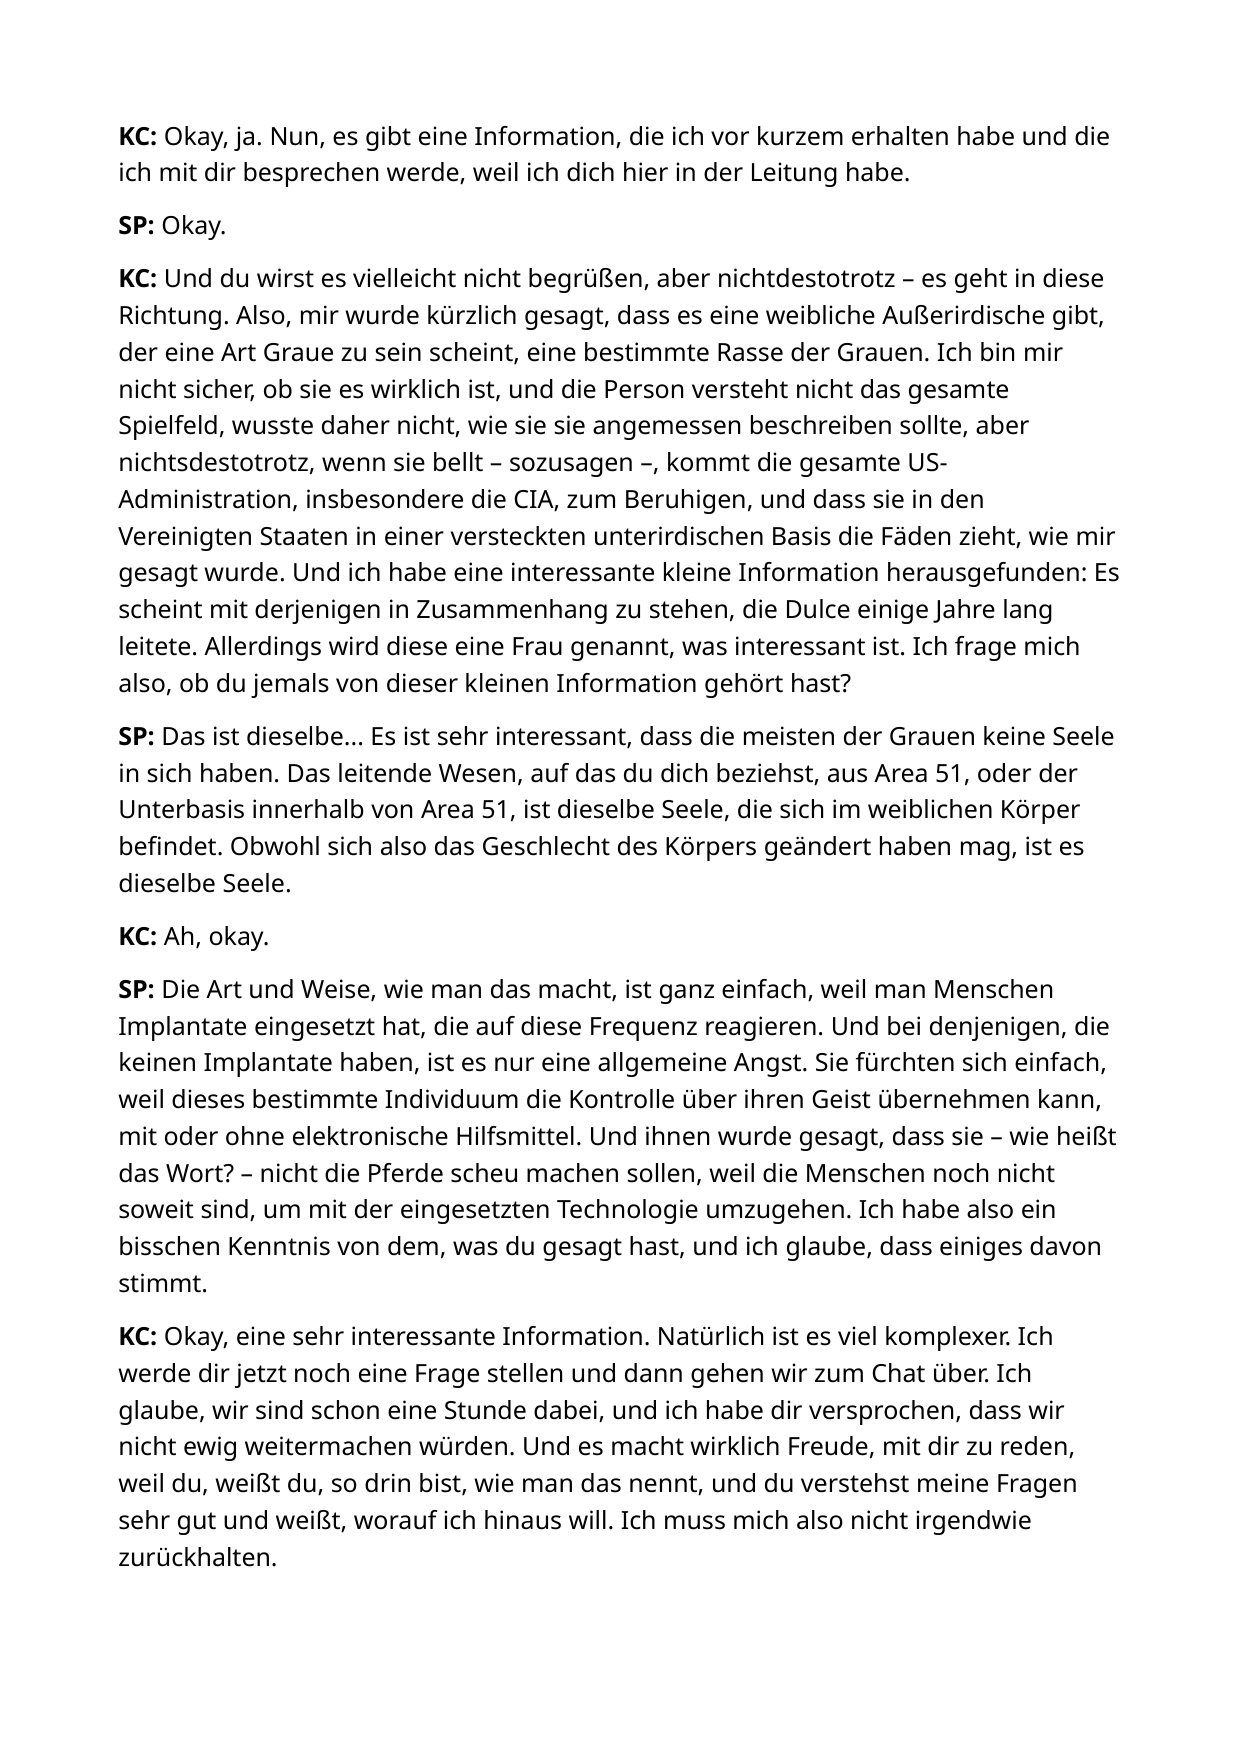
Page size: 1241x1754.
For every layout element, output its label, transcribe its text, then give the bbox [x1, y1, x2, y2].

text SP: Das ist dieselbe... Es ist sehr interessant, dass die meisten der Grauen keine Seele in sich haben. Das leitende Wesen, auf das du dich beziehst, aus Area 51, oder der Unterbasis innerhalb von Area 51, ist dieselbe Seele, die sich im weiblichen Körper befindet. Obwohl sich also das Geschlecht des Körpers geändert haben mag, ist es dieselbe Seele. [118, 718, 1122, 899]
text SP: Okay. [118, 208, 1122, 242]
text KC: Ah, okay. [118, 918, 1122, 953]
text KC: Und du wirst es vielleicht nicht begrüßen, aber nichtdestotrotz – es geht in diese Richtung. Also, mir wurde kürzlich gesagt, dass es eine weibliche Außerirdische gibt, der eine Art Graue zu sein scheint, eine bestimmte Rasse der Grauen. Ich bin mir nicht sicher, ob sie es wirklich ist, und die Person versteht nicht das gesamte Spielfeld, wusste daher nicht, wie sie sie angemessen beschreiben sollte, aber nichtsdestotrotz, wenn sie bellt – sozusagen –, kommt die gesamte US-Administration, insbesondere die CIA, zum Beruhigen, und dass sie in den Vereinigten Staaten in einer versteckten unterirdischen Basis die Fäden zieht, wie mir gesagt wurde. Und ich habe eine interessante kleine Information herausgefunden: Es scheint mit derjenigen in Zusammenhang zu stehen, die Dulce einige Jahre lang leitete. Allerdings wird diese eine Frau genannt, was interessant ist. Ich frage mich also, ob du jemals von dieser kleinen Information gehört hast? [118, 261, 1122, 699]
text SP: Die Art und Weise, wie man das macht, ist ganz einfach, weil man Menschen Implantate eingesetzt hat, die auf diese Frequenz reagieren. Und bei denjenigen, die keinen Implantate haben, ist es nur eine allgemeine Angst. Sie fürchten sich einfach, weil dieses bestimmte Individuum die Kontrolle über ihren Geist übernehmen kann, mit oder ohne elektronische Hilfsmittel. Und ihnen wurde gesagt, dass sie – wie heißt das Wort? – nicht die Pferde scheu machen sollen, weil die Menschen noch nicht soweit sind, um mit der eingesetzten Technologie umzugehen. Ich habe also ein bisschen Kenntnis von dem, was du gesagt hast, und ich glaube, dass einiges davon stimmt. [118, 972, 1122, 1300]
text KC: Okay, ja. Nun, es gibt eine Information, die ich vor kurzem erhalten habe und die ich mit dir besprechen werde, weil ich dich hier in der Leitung habe. [118, 118, 1122, 189]
text KC: Okay, eine sehr interessante Information. Natürlich ist es viel komplexer. Ich werde dir jetzt noch eine Frage stellen und dann gehen wir zum Chat über. Ich glaube, wir sind schon eine Stunde dabei, und ich habe dir versprochen, dass wir nicht ewig weitermachen würden. Und es macht wirklich Freude, mit dir zu reden, weil du, weißt du, so drin bist, wie man das nennt, und du verstehst meine Fragen sehr gut und weißt, worauf ich hinaus will. Ich muss mich also nicht irgendwie zurückhalten. [118, 1319, 1122, 1573]
